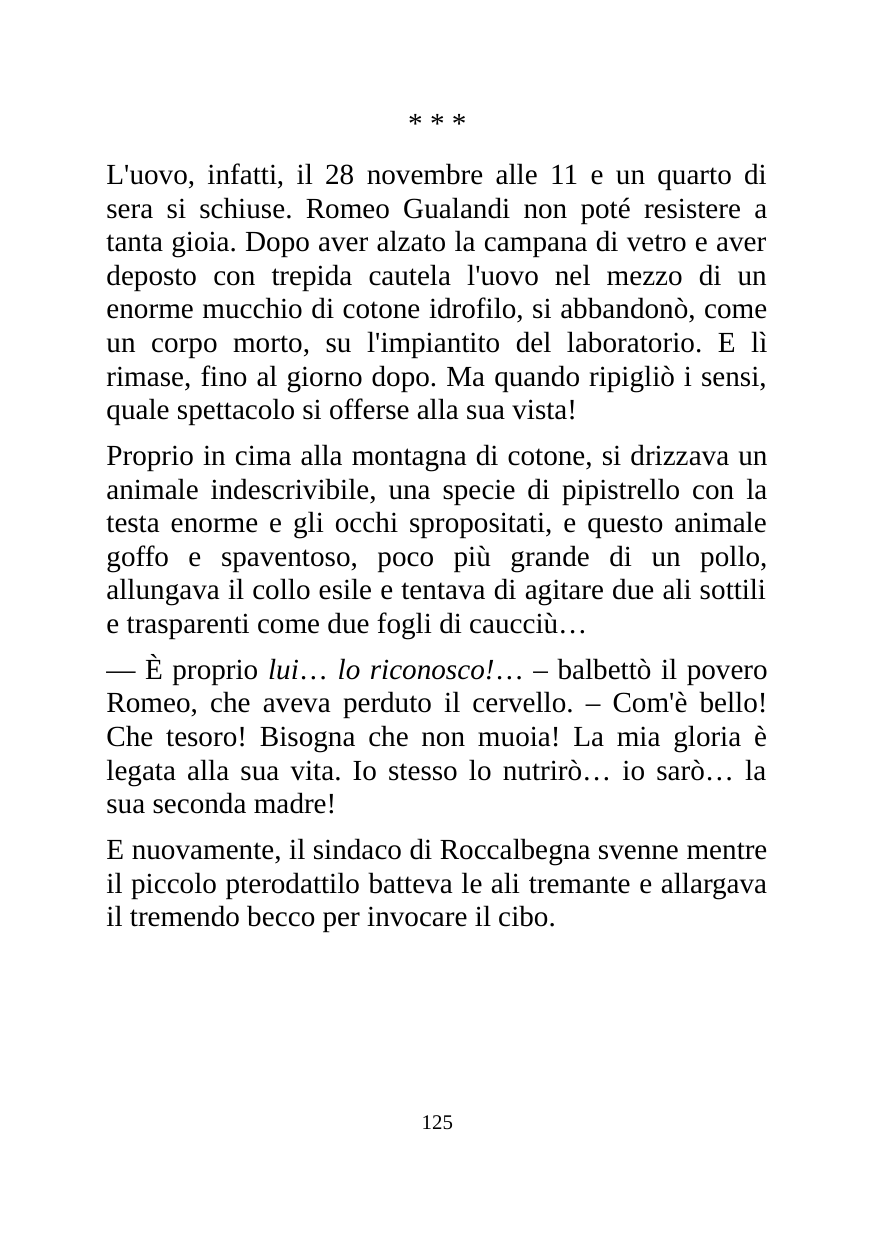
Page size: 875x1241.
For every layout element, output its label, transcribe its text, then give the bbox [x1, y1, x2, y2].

text Proprio in cima alla montagna di cotone, si drizzava un animale indescrivibile, una specie di pipistrello con la testa enorme e gli occhi spropositati, e questo animale goffo e spaventoso, poco più grande di un pollo, allungava il collo esile e tentava di agitare due ali sottili e trasparenti come due fogli di caucciù… [106, 438, 768, 639]
text — È proprio lui… lo riconosco!… – balbettò il povero Romeo, che aveva perduto il cervello. – Com'è bello! Che tesoro! Bisogna che non muoia! La mia gloria è legata alla sua vita. Io stesso lo nutrirò… io sarò… la sua seconda madre! [106, 652, 768, 820]
text E nuovamente, il sindaco di Roccalbegna svenne mentre il piccolo pterodattilo batteva le ali tremante e allargava il tremendo becco per invocare il cibo. [106, 832, 768, 933]
text L'uovo, infatti, il 28 novembre alle 11 e un quarto di sera si schiuse. Romeo Gualandi non poté resistere a tanta gioia. Dopo aver alzato la campana di vetro e aver deposto con trepida cautela l'uovo nel mezzo di un enorme mucchio di cotone idrofilo, si abbandonò, come un corpo morto, su l'impiantito del laboratorio. E lì rimase, fino al giorno dopo. Ma quando ripigliò i sensi, quale spettacolo si offerse alla sua vista! [106, 157, 768, 426]
text * * * [106, 106, 768, 140]
